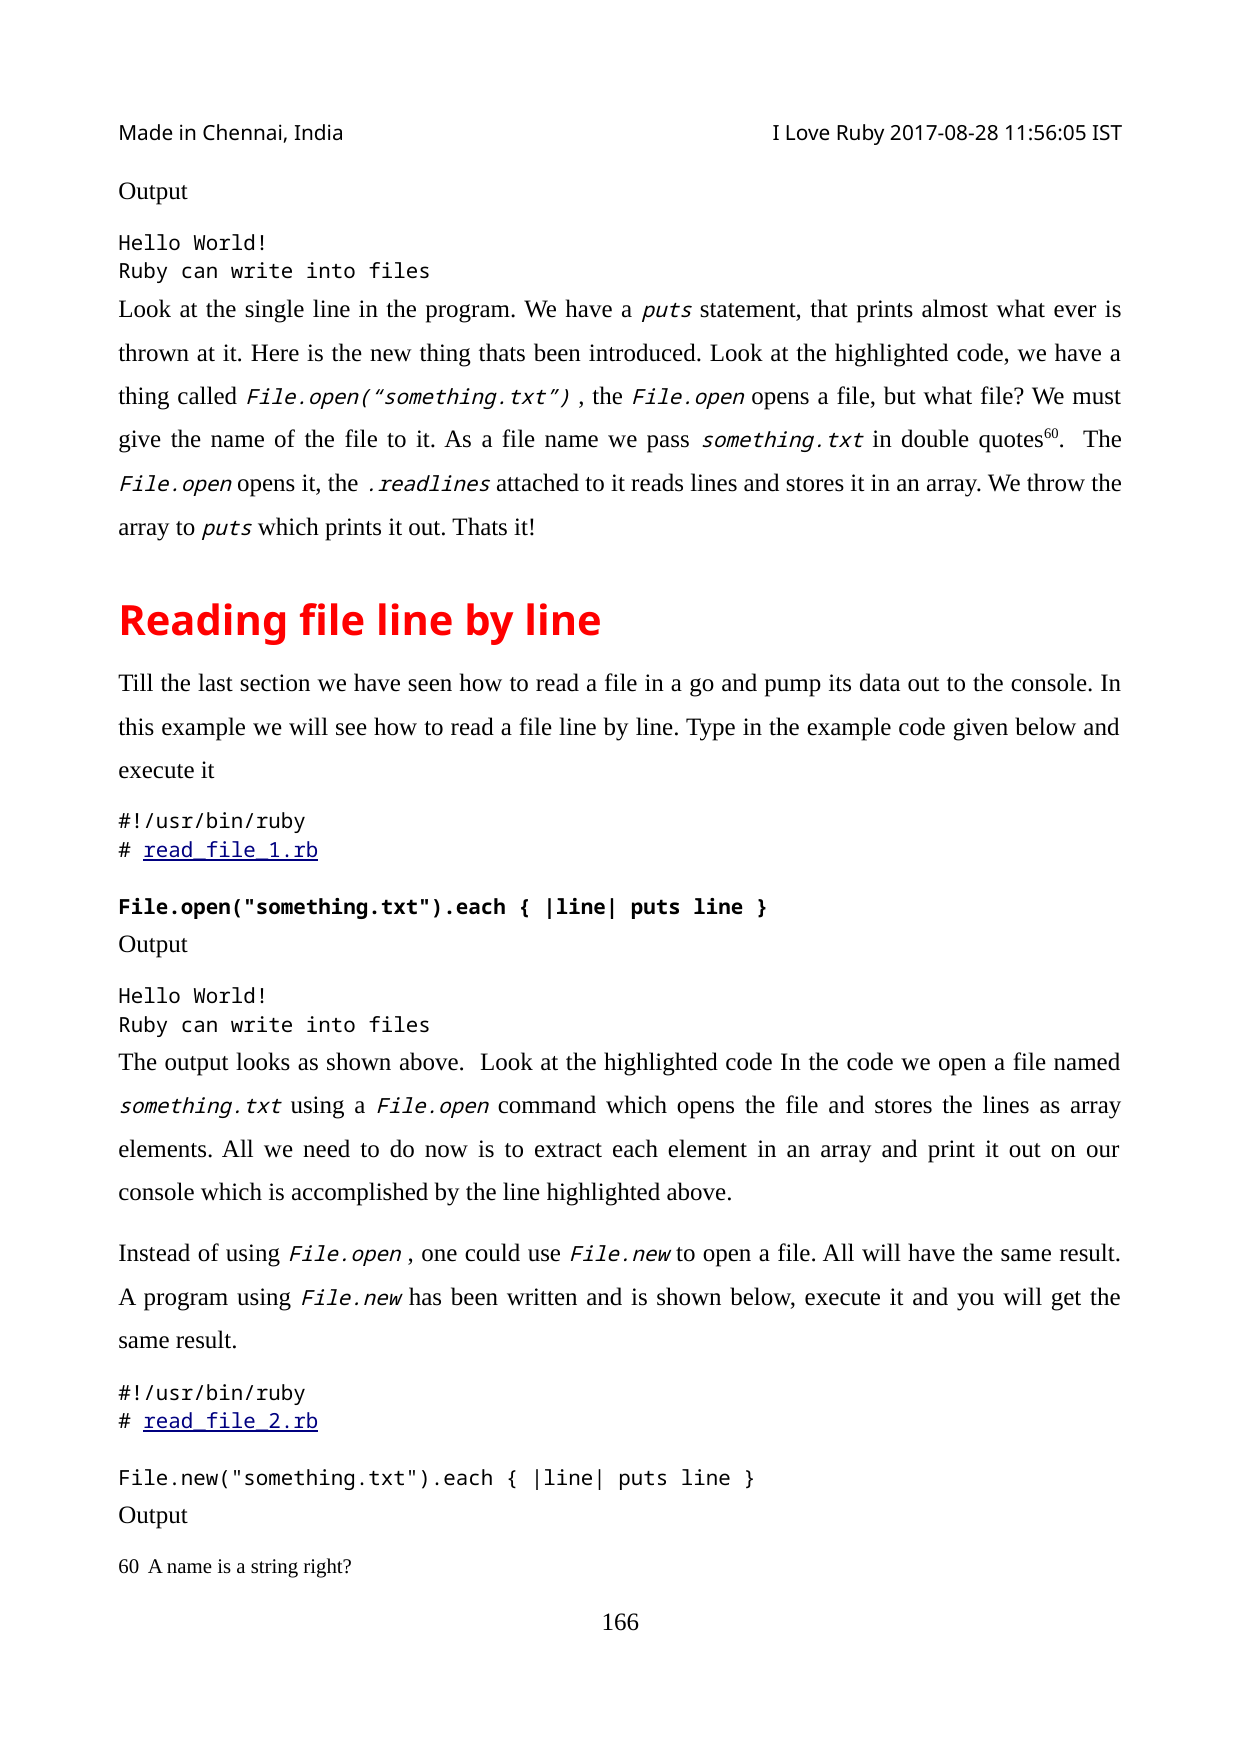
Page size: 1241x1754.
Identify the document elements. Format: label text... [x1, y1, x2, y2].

text Ruby can write into files [118, 256, 1122, 285]
text Till the last section we have seen how to read a file in a go and pump its data out to the console. In this example we will see how to read a file line by line. Type in the example code given below and execute it [118, 668, 1122, 783]
text A name is a string right? [118, 1553, 1122, 1578]
text Output [118, 929, 1122, 958]
text Instead of using File.open , one could use File.new to open a file. All will have the same result. A program using File.new has been written and is shown below, execute it and you will get the same result. [118, 1238, 1122, 1354]
text File.new("something.txt").each { |line| puts line } [118, 1463, 1122, 1491]
text File.open("something.txt").each { |line| puts line } [118, 892, 1122, 920]
text Hello World! [118, 228, 1122, 256]
text The output looks as shown above. Look at the highlighted code In the code we open a file named something.txt using a File.open command which opens the file and stores the lines as array elements. All we need to do now is to extract each element in an array and print it out on our console which is accomplished by the line highlighted above. [118, 1047, 1122, 1206]
text Hello World! [118, 981, 1122, 1010]
text # read_file_1.rb [118, 835, 1122, 863]
text Output [118, 176, 1122, 205]
text #!/usr/bin/ruby [118, 1378, 1122, 1406]
text Look at the single line in the program. We have a puts statement, that prints almost what ever is thrown at it. Here is the new thing thats been introduced. Look at the highlighted code, we have a thing called File.open(“something.txt”) , the File.open opens a file, but what file? We must give the name of the file to it. As a file name we pass something.txt in double quotes. The File.open opens it, the .readlines attached to it reads lines and stores it in an array. We throw the array to puts which prints it out. Thats it! [118, 294, 1122, 542]
text Ruby can write into files [118, 1010, 1122, 1038]
text #!/usr/bin/ruby [118, 807, 1122, 835]
subtitle Reading file line by line [118, 590, 1122, 647]
text # read_file_2.rb [118, 1406, 1122, 1434]
text Output [118, 1500, 1122, 1529]
